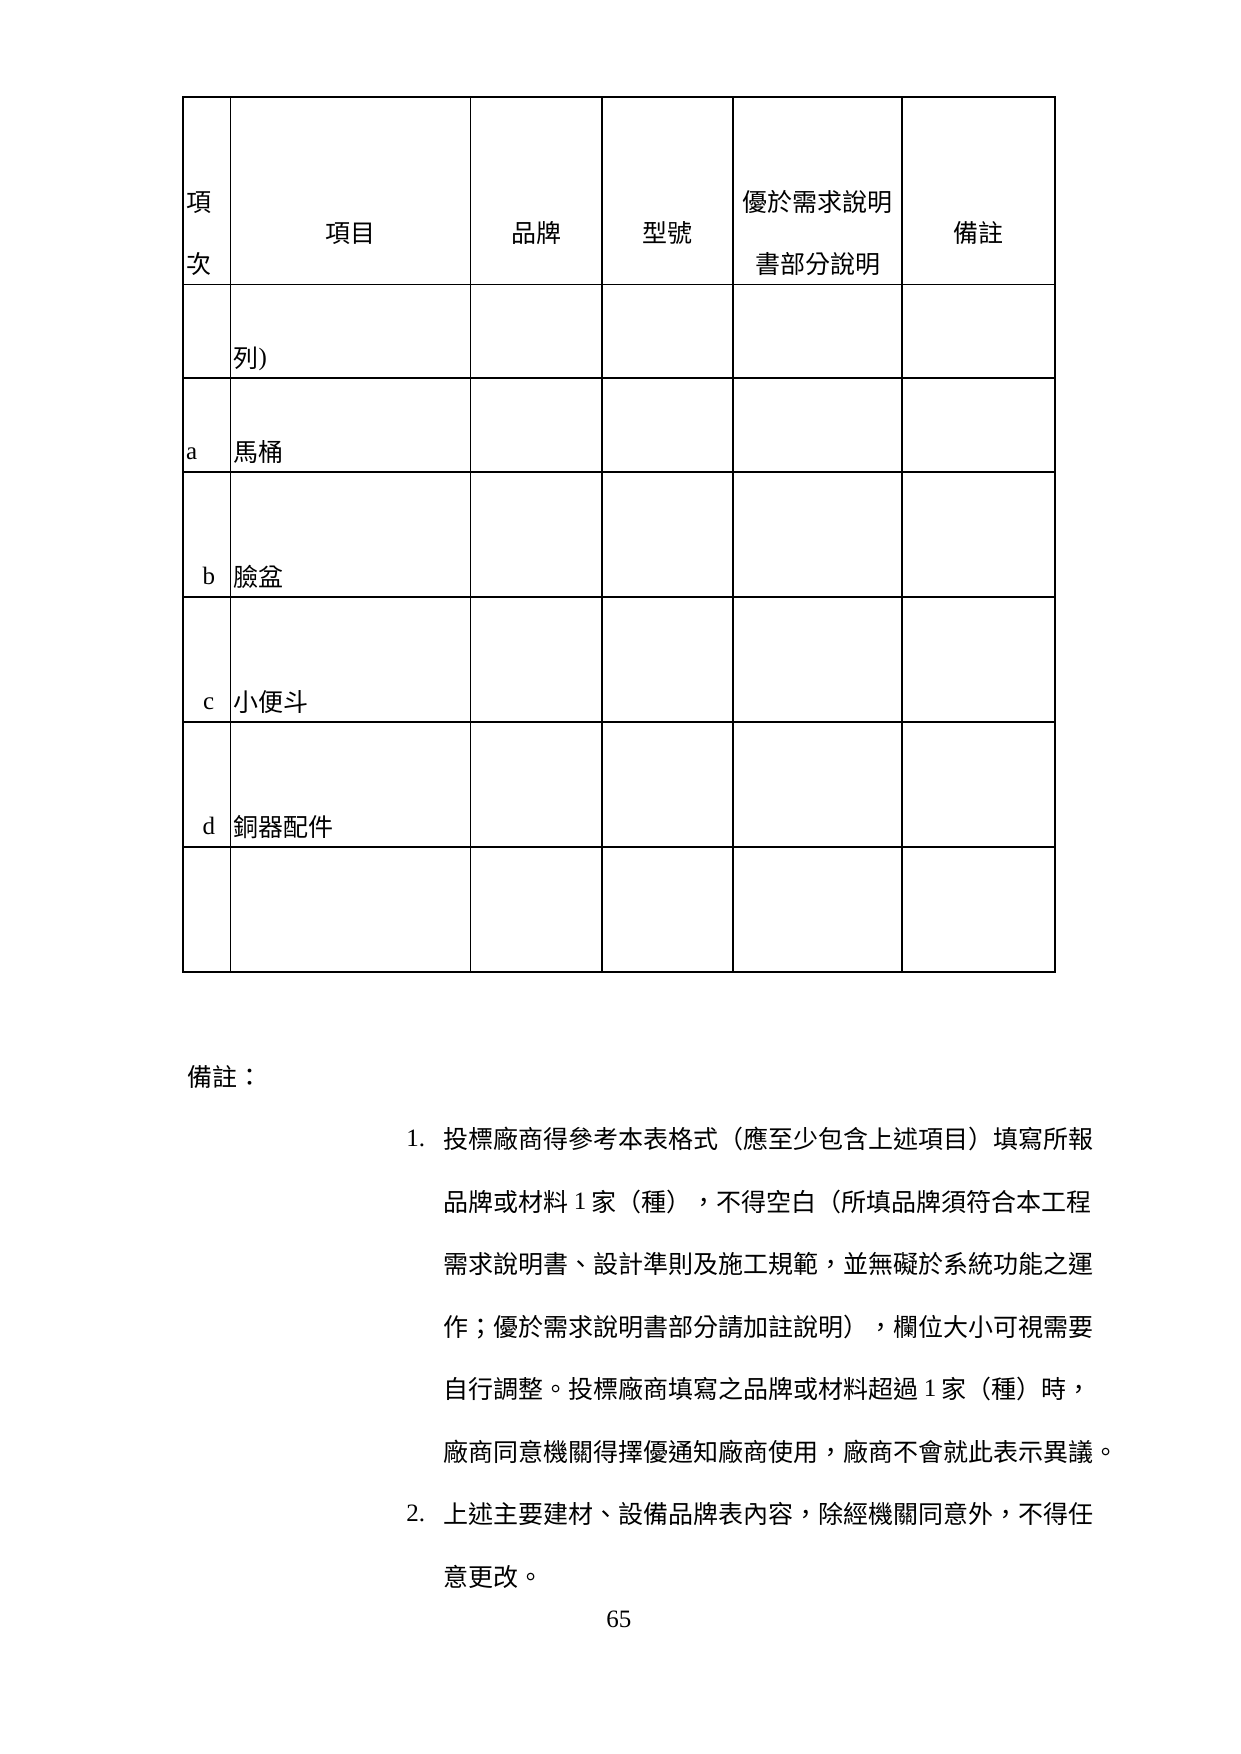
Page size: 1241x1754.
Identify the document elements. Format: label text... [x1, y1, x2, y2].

table_header 項次 [184, 98, 230, 284]
table_cell 臉盆 [231, 473, 470, 596]
table_header 項目 [231, 98, 470, 284]
table_cell [471, 848, 601, 971]
table_header 型號 [603, 98, 732, 284]
table_cell [184, 285, 230, 377]
table_header 備註 [903, 98, 1054, 284]
table_cell [734, 723, 901, 846]
table_cell [603, 379, 732, 471]
table_cell [903, 598, 1054, 721]
table_cell [903, 285, 1054, 377]
table_cell [471, 473, 601, 596]
table_cell [903, 473, 1054, 596]
table_cell [471, 598, 601, 721]
table_cell c [184, 598, 230, 721]
table_header 優於需求說明書部分說明 [734, 98, 901, 284]
table_cell [734, 473, 901, 596]
table_cell [734, 848, 901, 971]
list 上述主要建材、設備品牌表內容，除經機關同意外，不得任意更改。 [406, 1471, 1106, 1596]
text 備註： [187, 1034, 1106, 1096]
table_cell 馬桶 [231, 379, 470, 471]
table_cell [231, 848, 470, 971]
table_header 品牌 [471, 98, 601, 284]
table_cell d [184, 723, 230, 846]
table_cell [734, 285, 901, 377]
table_cell 列) [231, 285, 470, 377]
table_cell 銅器配件 [231, 723, 470, 846]
table_cell [471, 723, 601, 846]
table_cell a [184, 379, 230, 471]
table_cell [903, 379, 1054, 471]
table_cell [603, 285, 732, 377]
table_cell 小便斗 [231, 598, 470, 721]
table_cell [734, 598, 901, 721]
table_cell [903, 723, 1054, 846]
table_cell [603, 723, 732, 846]
table_cell [603, 473, 732, 596]
table_cell [603, 848, 732, 971]
table_cell [903, 848, 1054, 971]
table_cell [734, 379, 901, 471]
table_cell [471, 379, 601, 471]
table_cell [603, 598, 732, 721]
list 投標廠商得參考本表格式（應至少包含上述項目）填寫所報品牌或材料1家（種），不得空白（所填品牌須符合本工程需求說明書、設計準則及施工規範，並無礙於系統功能之運作；優於需求說明書部分請加註說明），欄位大小可視需要自行調整。投標廠商填寫之品牌或材料超過1家（種）時，廠商同意機關得擇優通知廠商使用，廠商不會就此表示異議。 [406, 1096, 1106, 1471]
table_cell [471, 285, 601, 377]
table_cell [184, 848, 230, 971]
table_cell b [184, 473, 230, 596]
